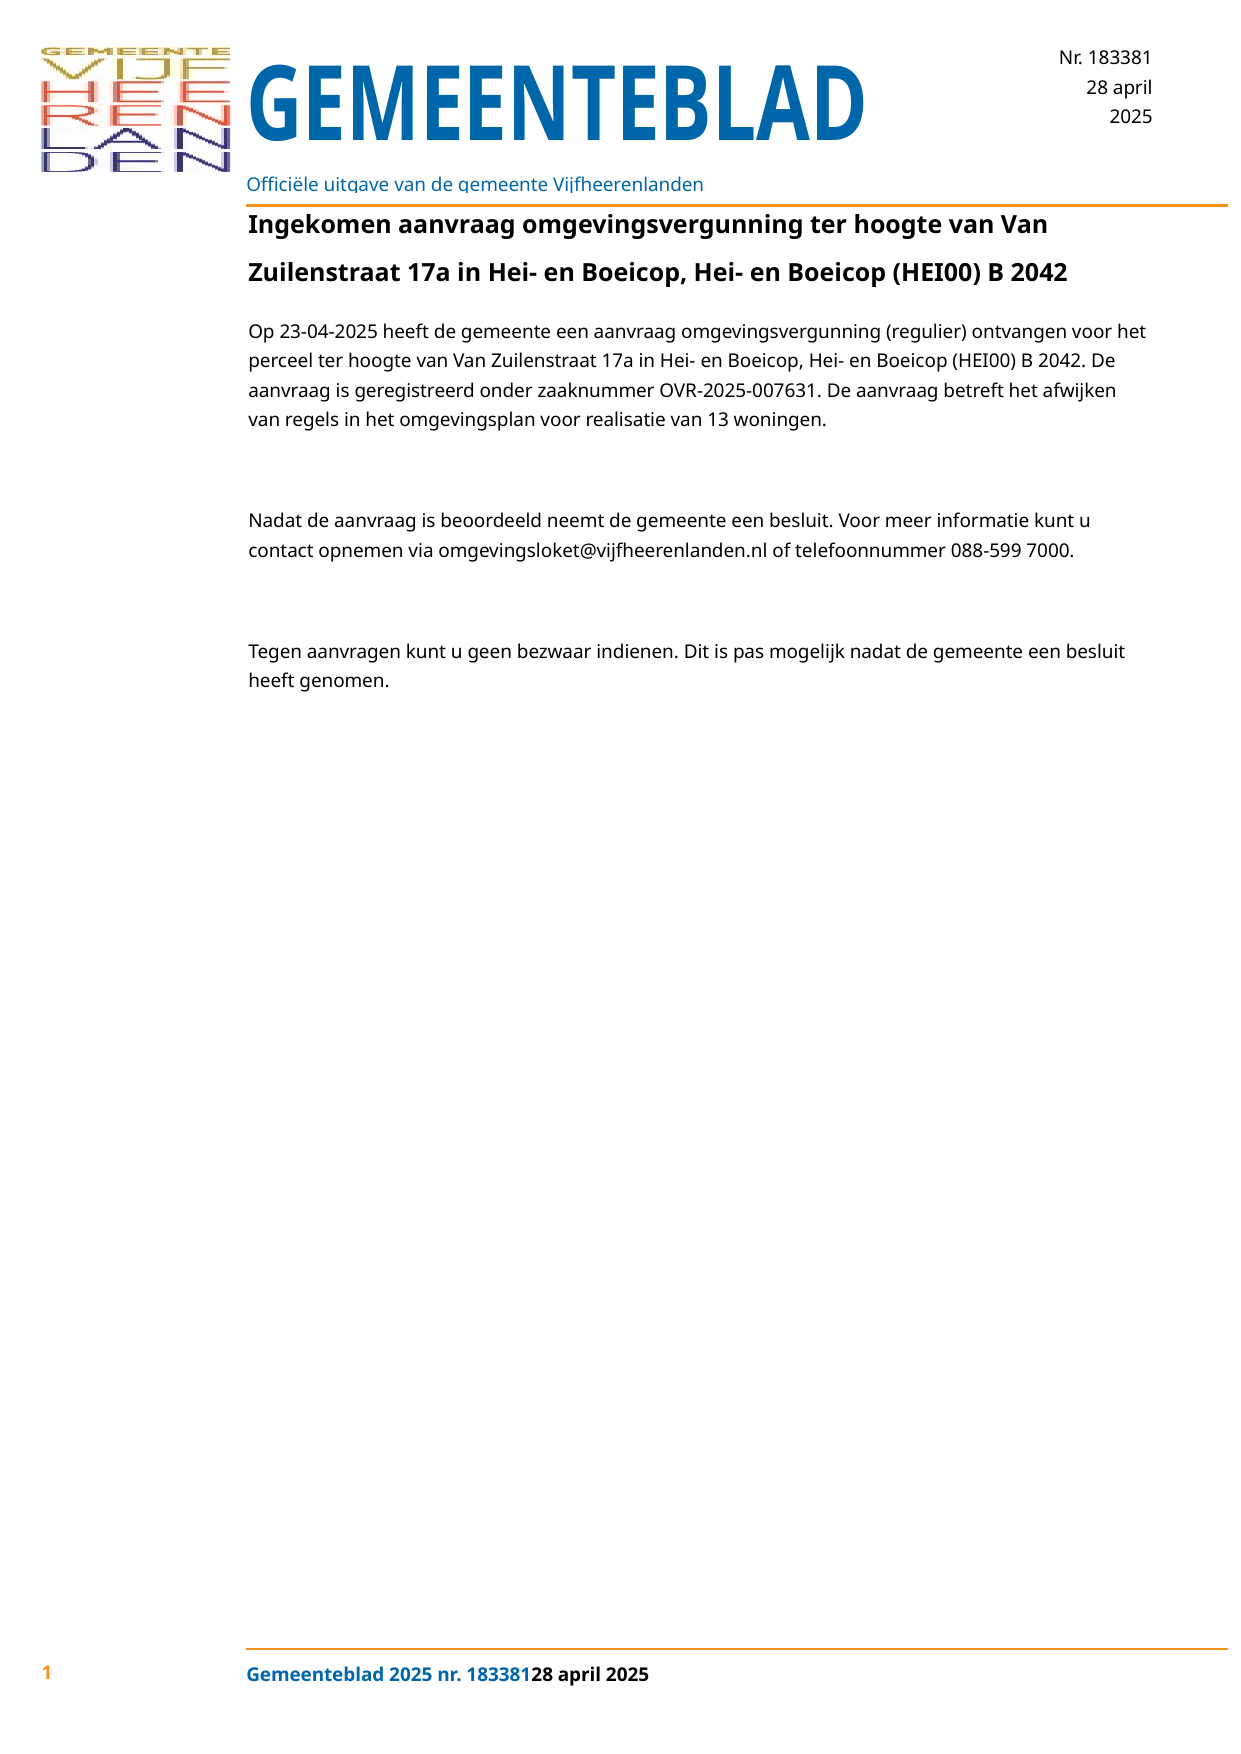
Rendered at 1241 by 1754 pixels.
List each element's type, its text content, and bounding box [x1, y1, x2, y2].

picture [41, 47, 231, 172]
text Op 23-04-2025 heeft de gemeente een aanvraag omgevingsvergunning (regulier) ontvangen voor het perceel ter hoogte van Van Zuilenstraat 17a in Hei- en Boeicop, Hei- en Boeicop (HEI00) B 2042. De aanvraag is geregistreerd onder zaaknummer OVR-2025-007631. De aanvraag betreft het afwijken van regels in het omgevingsplan voor realisatie van 13 woningen. [248, 318, 1152, 432]
text Ingekomen aanvraag omgevingsvergunning ter hoogte van Van Zuilenstraat 17a in Hei- en Boeicop, Hei- en Boeicop (HEI00) B 2042 [248, 207, 1152, 288]
text Tegen aanvragen kunt u geen bezwaar indienen. Dit is pas mogelijk nadat de gemeente een besluit heeft genomen. [248, 638, 1152, 693]
text Nadat de aanvraag is beoordeeld neemt de gemeente een besluit. Voor meer informatie kunt u contact opnemen via omgevingsloket@vijfheerenlanden.nl of telefoonnummer 088-599 7000. [248, 507, 1152, 563]
